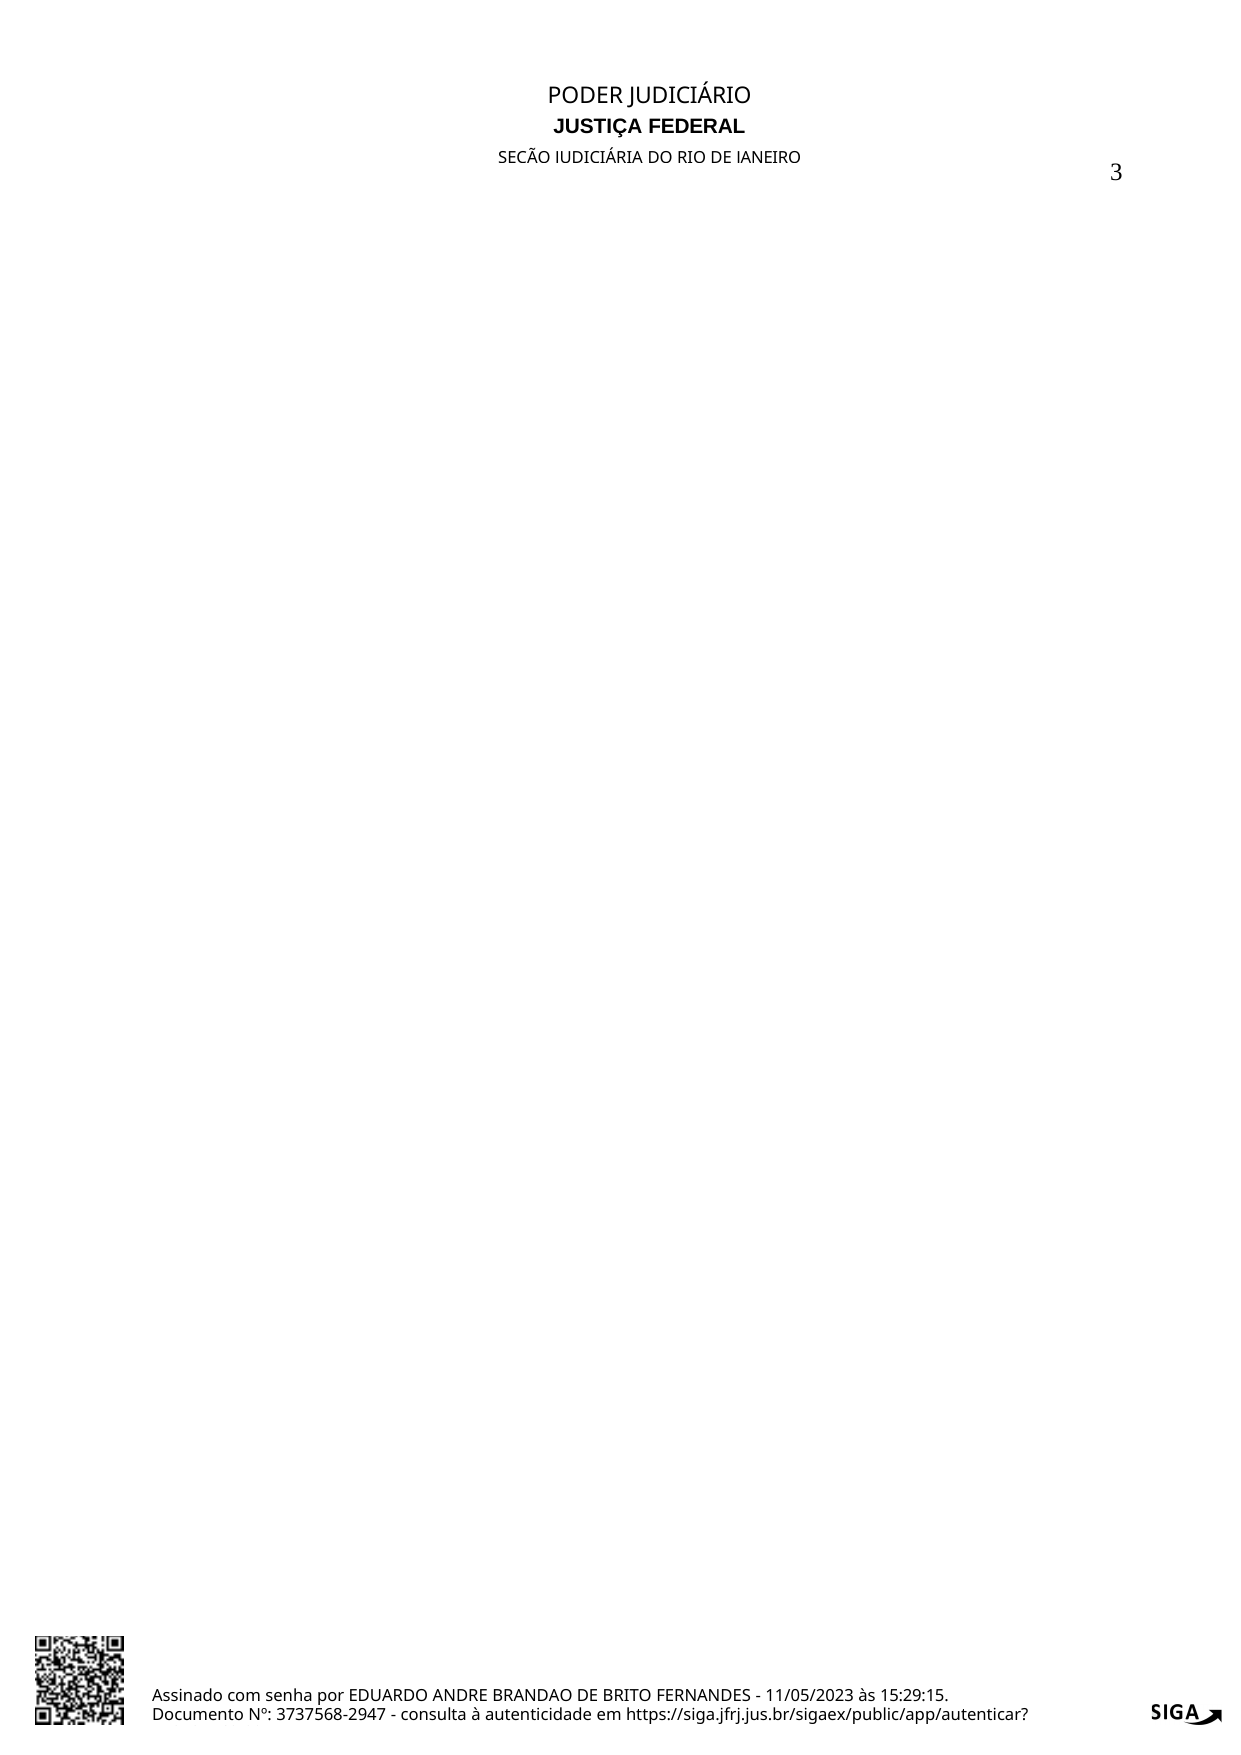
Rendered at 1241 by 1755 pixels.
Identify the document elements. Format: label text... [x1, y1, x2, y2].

text 3 [59, 158, 1123, 186]
